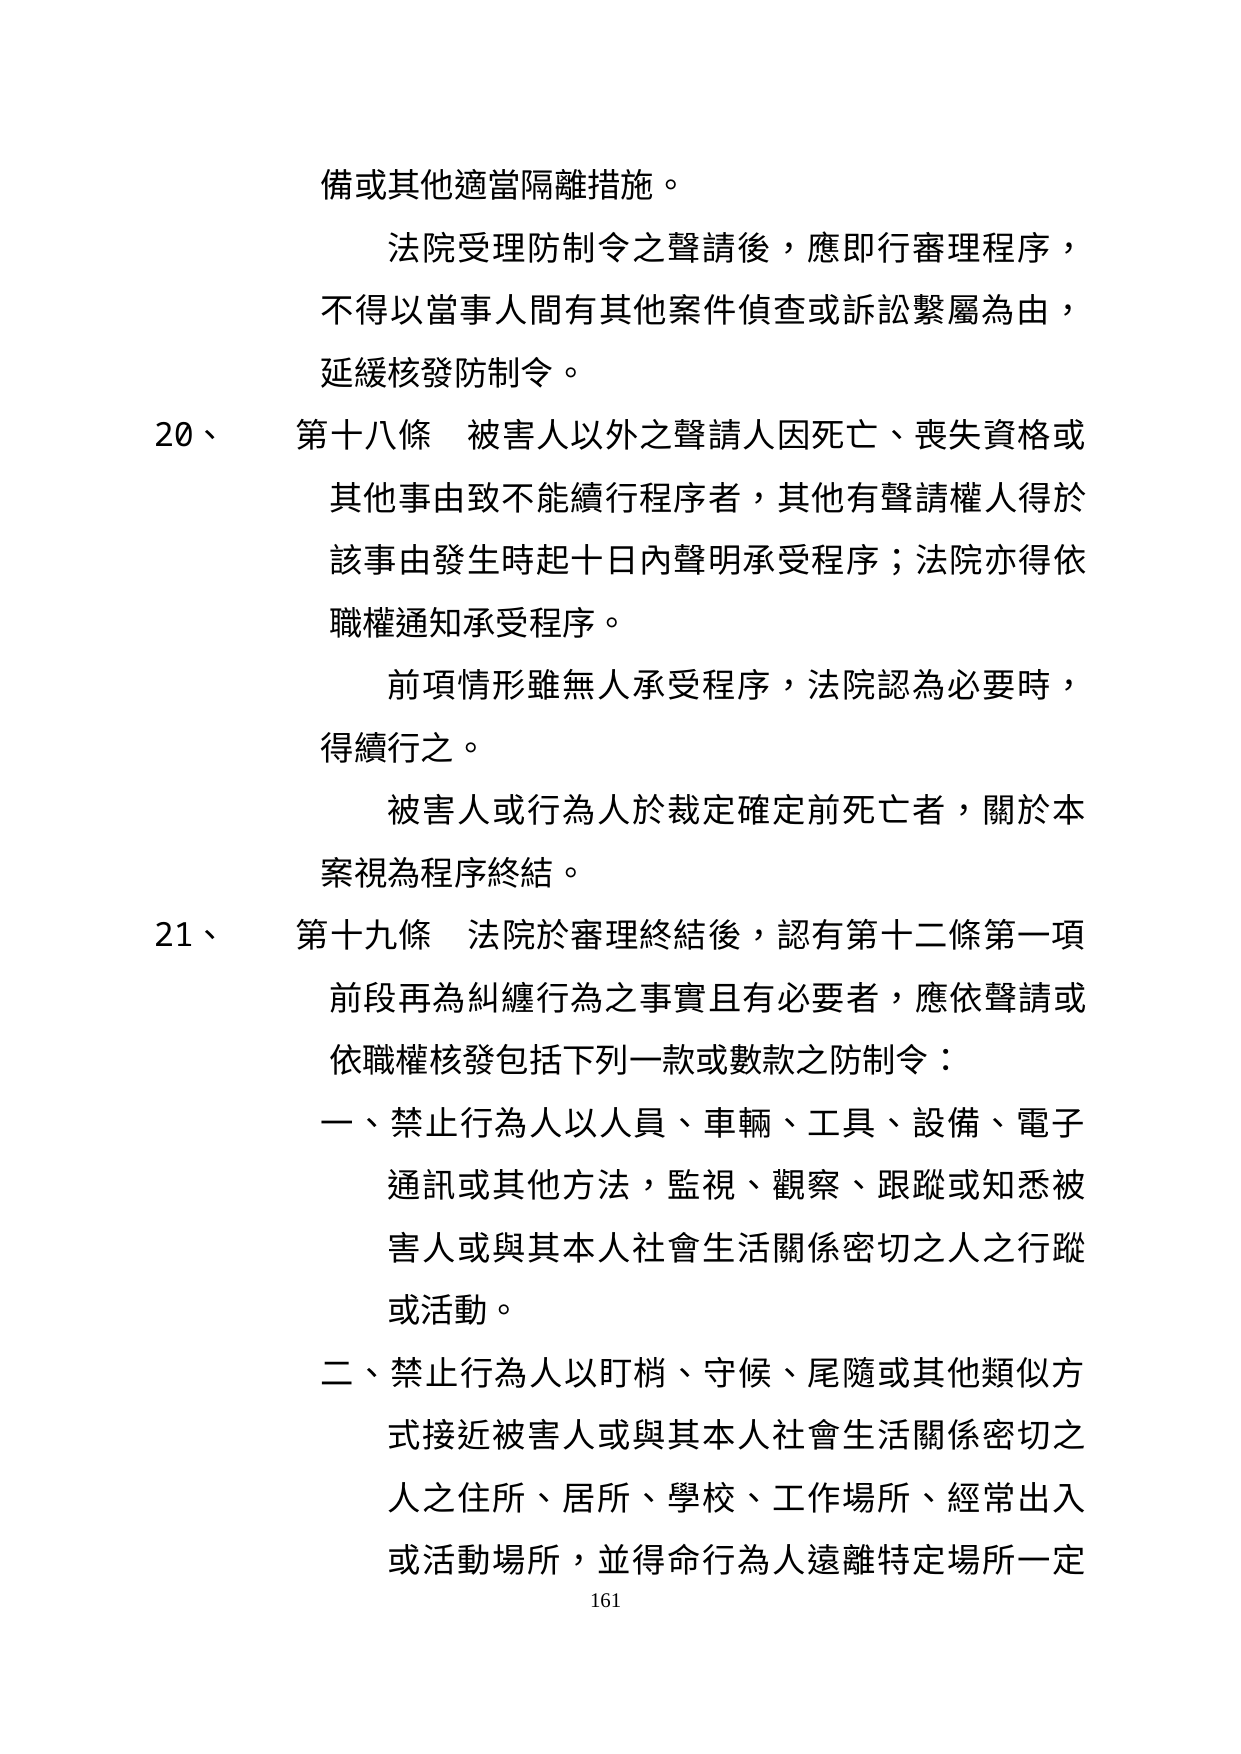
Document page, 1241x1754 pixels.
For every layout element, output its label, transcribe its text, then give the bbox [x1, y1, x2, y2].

table_cell 第十八條 被害人以外之聲請人因死亡、喪失資格或其他事由致不能續行程序者，其他有聲請權人得於該事由發生時起十日內聲明承受程序；法院亦得依職權通知承受程序。 前項情形雖無人承受程序，法院認為必要時，得續行之。 被害人或行為人於裁定確定前死亡者，關於本案視為程序終結。 [284, 392, 1097, 892]
table_cell [143, 892, 284, 1579]
table_cell [143, 142, 284, 392]
table_cell [143, 392, 284, 892]
table_cell 備或其他適當隔離措施。 法院受理防制令之聲請後，應即行審理程序，不得以當事人間有其他案件偵查或訴訟繫屬為由，延緩核發防制令。 [284, 142, 1097, 392]
table_cell 第十九條 法院於審理終結後，認有第十二條第一項前段再為糾纏行為之事實且有必要者，應依聲請或依職權核發包括下列一款或數款之防制令： 一、禁止行為人以人員、車輛、工具、設備、電子通訊或其他方法，監視、觀察、跟蹤或知悉被害人或與其本人社會生活關係密切之人之行蹤或活動。 二、禁止行為人以盯梢、守候、尾隨或其他類似方式接近被害人或與其本人社會生活關係密切之人之住所、居所、學校、工作場所、經常出入或活動場所，並得命行為人遠離特定場所一定 [284, 892, 1097, 1579]
